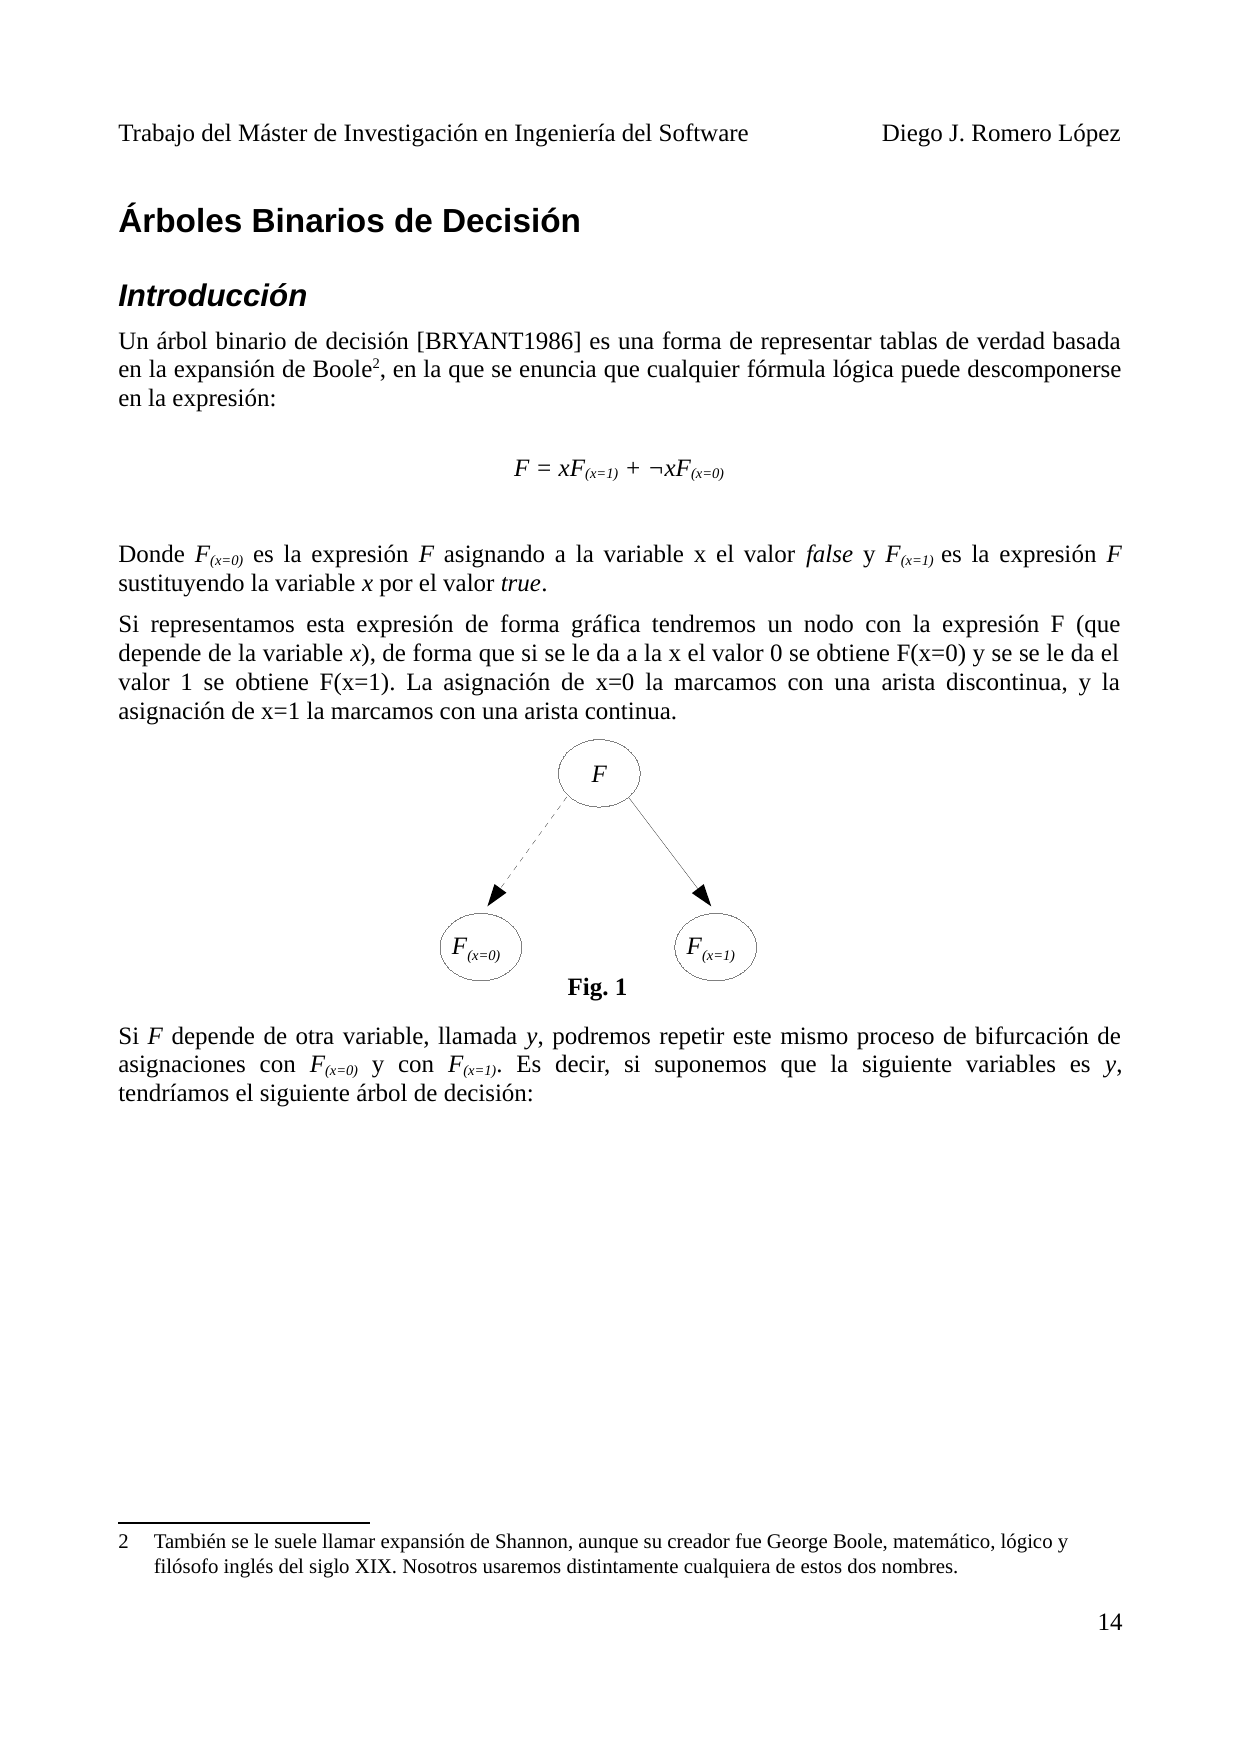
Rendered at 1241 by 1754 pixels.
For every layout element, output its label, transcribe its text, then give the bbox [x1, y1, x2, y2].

text También se le suele llamar expansión de Shannon, aunque su creador fue George Boole, matemático, lógico y filósofo inglés del siglo XIX. Nosotros usaremos distintamente cualquiera de estos dos nombres. [118, 1529, 1122, 1578]
text F = xF(x=1) + ¬xF(x=0) [118, 453, 1122, 482]
text Si F depende de otra variable, llamada y, podremos repetir este mismo proceso de bifurcación de asignaciones con F(x=0) y con F(x=1). Es decir, si suponemos que la siguiente variables es y, tendríamos el siguiente árbol de decisión: [118, 1021, 1122, 1107]
text Donde F(x=0) es la expresión F asignando a la variable x el valor false y F(x=1) es la expresión F sustituyendo la variable x por el valor true. [118, 539, 1122, 597]
subtitle Introducción [118, 277, 1122, 313]
text Un árbol binario de decisión [BRYANT1986] es una forma de representar tablas de verdad basada en la expansión de Boole, en la que se enuncia que cualquier fórmula lógica puede descomponerse en la expresión: [118, 326, 1122, 412]
subtitle Árboles Binarios de Decisión [118, 201, 1122, 240]
text Si representamos esta expresión de forma gráfica tendremos un nodo con la expresión F (que depende de la variable x), de forma que si se le da a la x el valor 0 se obtiene F(x=0) y se se le da el valor 1 se obtiene F(x=1). La asignación de x=0 la marcamos con una arista discontinua, y la asignación de x=1 la marcamos con una arista continua. [118, 609, 1122, 724]
